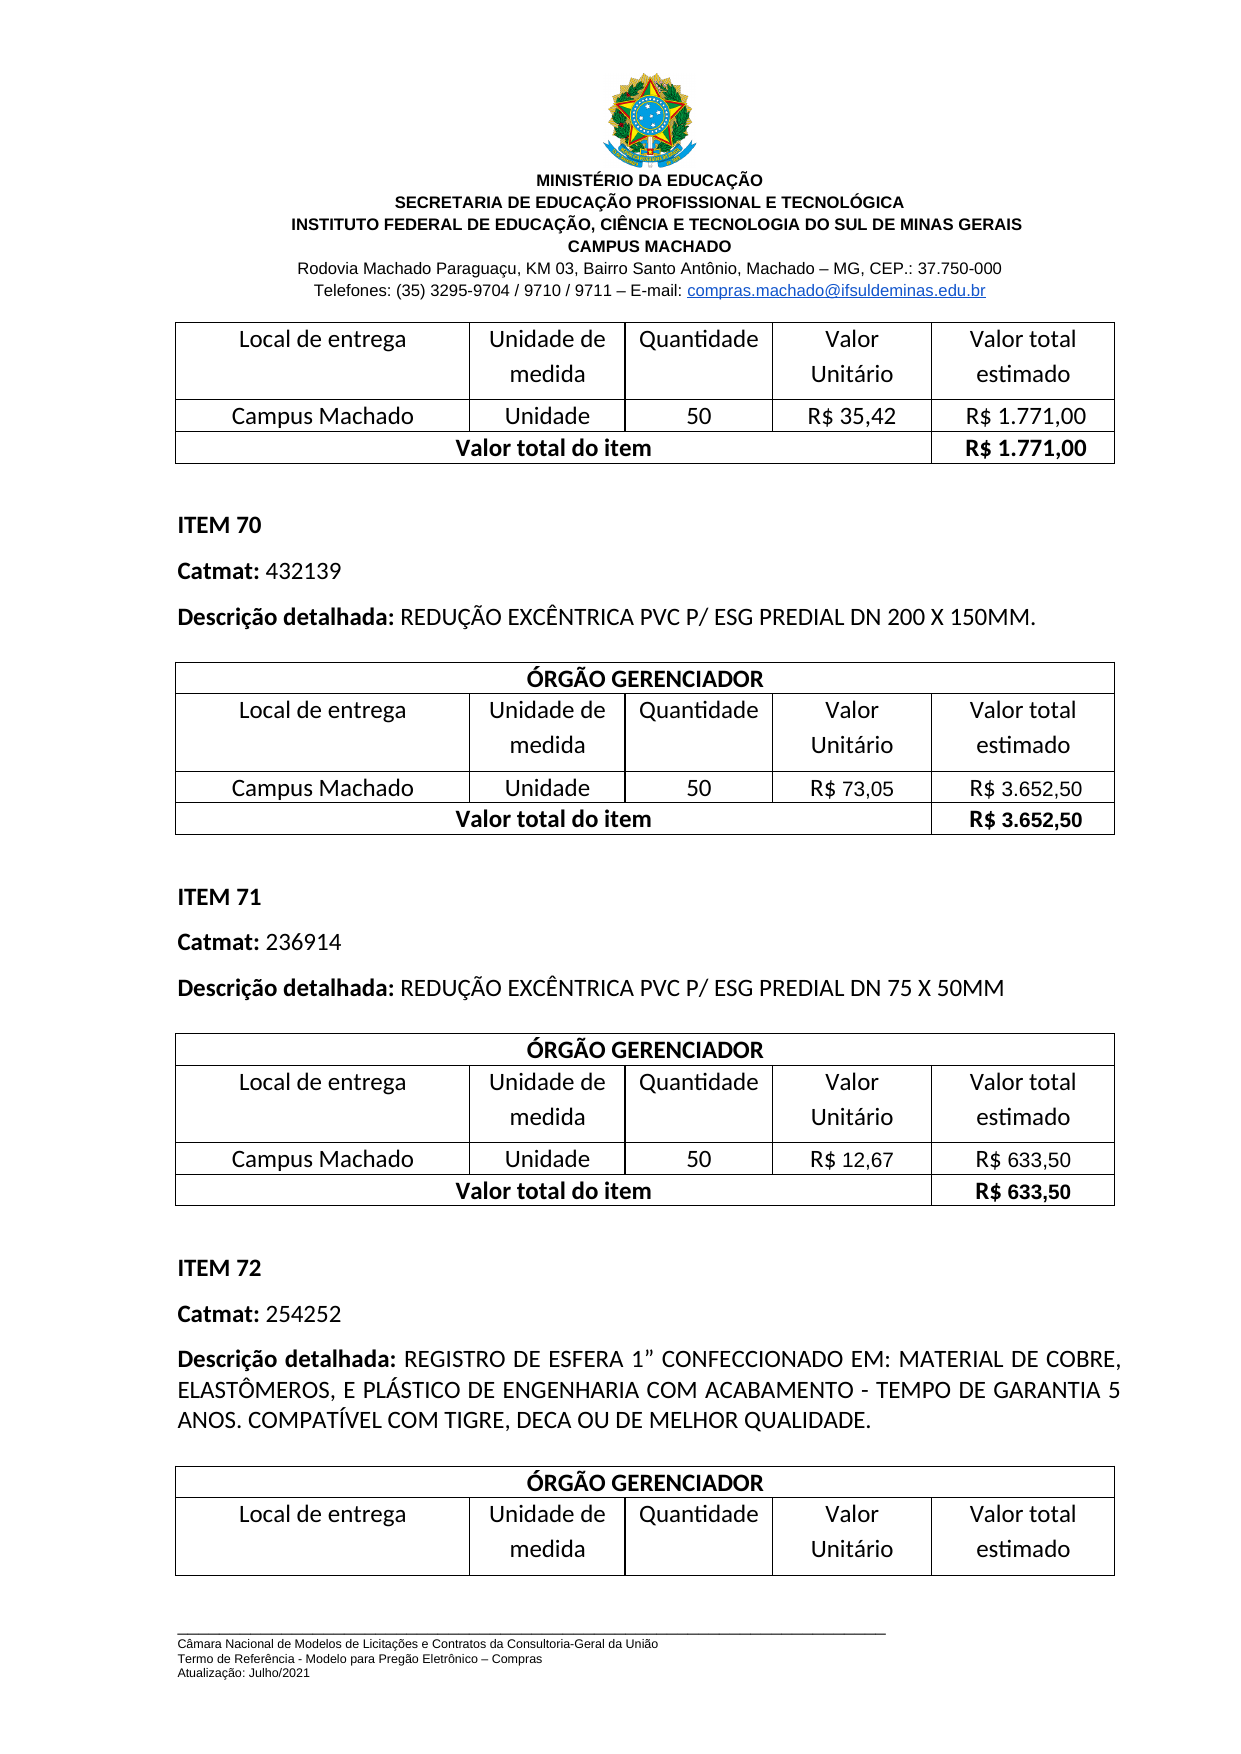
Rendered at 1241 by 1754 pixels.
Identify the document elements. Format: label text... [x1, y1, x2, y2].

table_cell R$ 1.771,00 [932, 432, 1114, 462]
text Catmat: 432139 [177, 555, 1122, 585]
table_cell Unidade de medida [470, 1498, 624, 1575]
table_cell R$ 633,50 [932, 1143, 1114, 1174]
table_cell Valor Unitário [773, 1066, 931, 1142]
table_header ÓRGÃO GERENCIADOR [176, 1467, 1114, 1497]
table_cell Valor Unitário [773, 694, 931, 771]
table_cell Quantidade [626, 694, 772, 771]
table_cell Valor total estimado [932, 323, 1114, 399]
text Descrição detalhada: REGISTRO DE ESFERA 1” CONFECCIONADO EM: MATERIAL DE COBRE, ELASTÔMEROS, E PLÁSTICO DE ENGENHARIA COM ACABAMENTO - TEMPO DE GARANTIA 5 ANOS. COMPATÍVEL COM TIGRE, DECA OU DE MELHOR QUALIDADE. [177, 1343, 1122, 1435]
table_cell Valor Unitário [773, 1498, 931, 1575]
table_cell 50 [626, 772, 772, 802]
table_cell Unidade de medida [470, 1066, 624, 1142]
text Descrição detalhada: REDUÇÃO EXCÊNTRICA PVC P/ ESG PREDIAL DN 75 X 50MM [177, 972, 1122, 1003]
table_cell Campus Machado [176, 1143, 469, 1174]
picture [643, 163, 658, 168]
table_cell Unidade de medida [470, 694, 624, 771]
table_header ÓRGÃO GERENCIADOR [176, 663, 1114, 693]
table_cell R$ 73,05 [773, 772, 931, 802]
table_cell Quantidade [626, 1066, 772, 1142]
text ITEM 72 [177, 1252, 1122, 1283]
table_cell R$ 633,50 [932, 1175, 1114, 1205]
table_cell Valor total do item [176, 803, 931, 834]
table_cell Campus Machado [176, 400, 469, 431]
table_header ÓRGÃO GERENCIADOR [176, 1034, 1114, 1065]
table_cell Quantidade [626, 323, 772, 399]
table_cell R$ 35,42 [773, 400, 931, 431]
text Catmat: 236914 [177, 926, 1122, 957]
table_cell R$ 3.652,50 [932, 803, 1114, 834]
table_cell Unidade [470, 772, 624, 802]
text ITEM 70 [177, 509, 1122, 540]
table_cell Valor total estimado [932, 694, 1114, 771]
table_cell Local de entrega [176, 323, 469, 399]
table_cell Unidade [470, 400, 624, 431]
picture [669, 149, 680, 155]
text Descrição detalhada: REDUÇÃO EXCÊNTRICA PVC P/ ESG PREDIAL DN 200 X 150MM. [177, 601, 1122, 631]
table_cell Valor total do item [176, 432, 931, 462]
table_cell 50 [626, 1143, 772, 1174]
table_cell Campus Machado [176, 772, 469, 802]
table_cell Unidade de medida [470, 323, 624, 399]
table_cell Local de entrega [176, 1066, 469, 1142]
text Catmat: 254252 [177, 1298, 1122, 1328]
table_cell Local de entrega [176, 694, 469, 771]
table_cell 50 [626, 400, 772, 431]
table_cell Valor total estimado [932, 1498, 1114, 1575]
table_cell Valor total estimado [932, 1066, 1114, 1142]
table_cell R$ 12,67 [773, 1143, 931, 1174]
table_cell R$ 3.652,50 [932, 772, 1114, 802]
picture [603, 73, 697, 168]
table_cell Unidade [470, 1143, 624, 1174]
table_cell Valor Unitário [773, 323, 931, 399]
table_cell R$ 1.771,00 [932, 400, 1114, 431]
text ITEM 71 [177, 881, 1122, 911]
table_cell Valor total do item [176, 1175, 931, 1205]
table_cell Quantidade [626, 1498, 772, 1575]
table_cell Local de entrega [176, 1498, 469, 1575]
